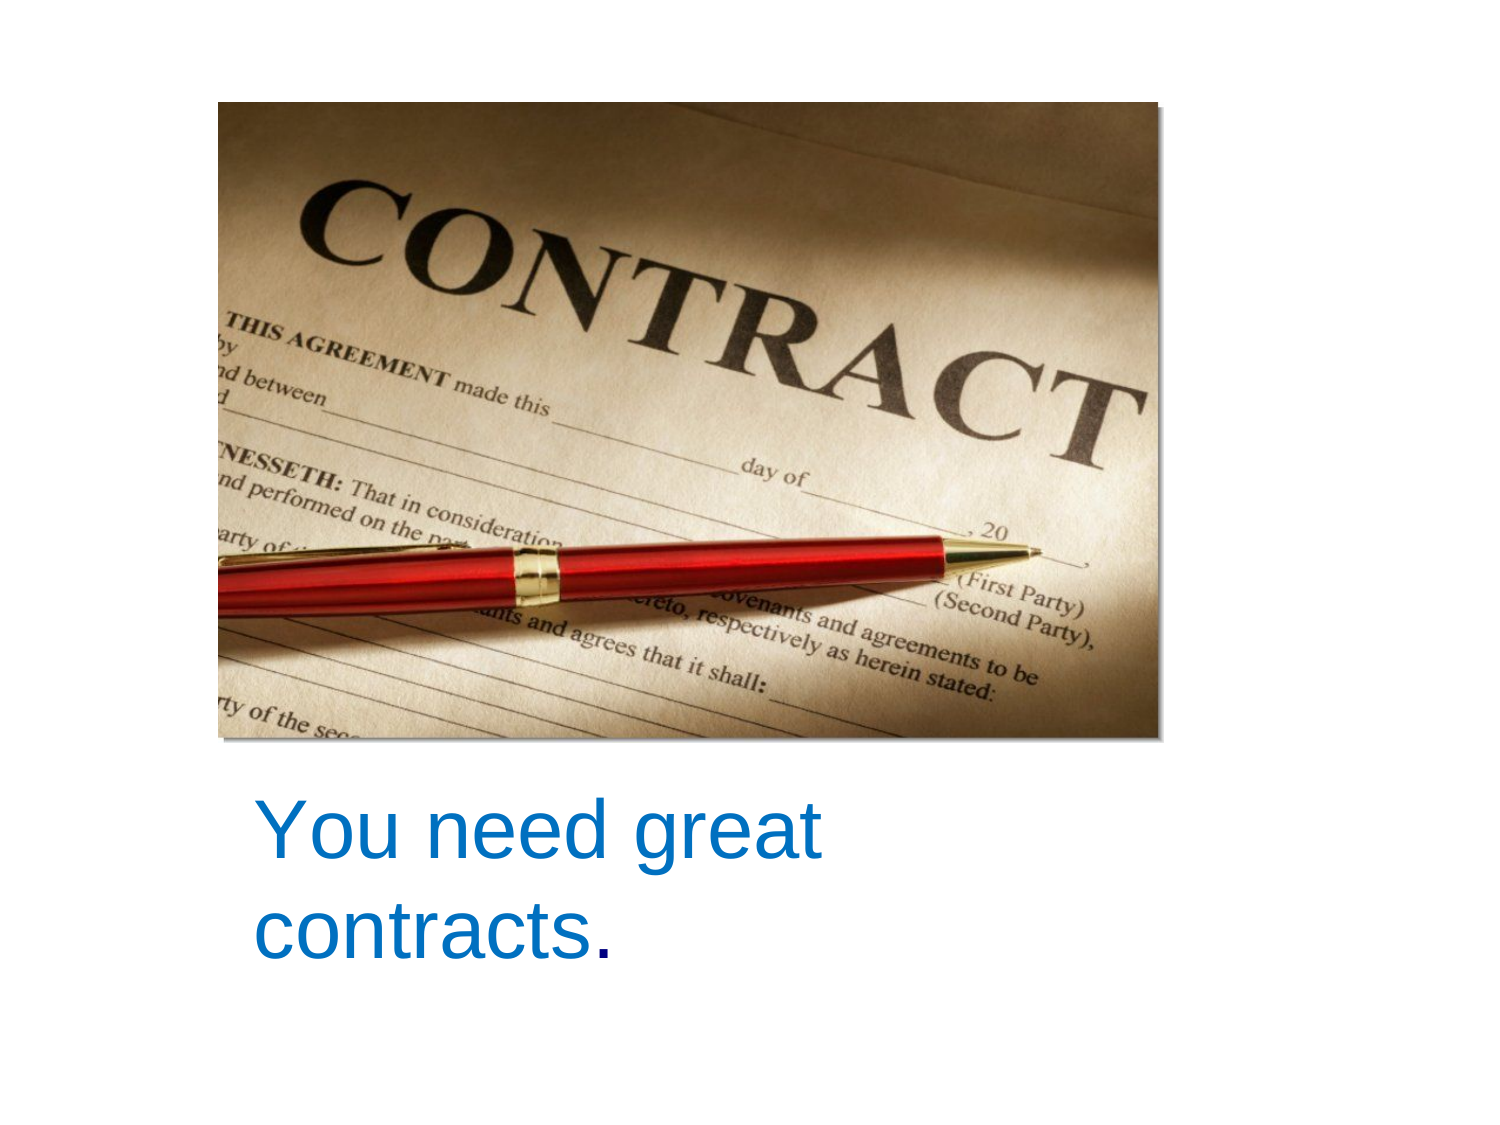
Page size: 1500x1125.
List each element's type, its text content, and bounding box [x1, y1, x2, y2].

picture [218, 102, 1164, 743]
list You need great contracts. [253, 775, 1154, 1001]
